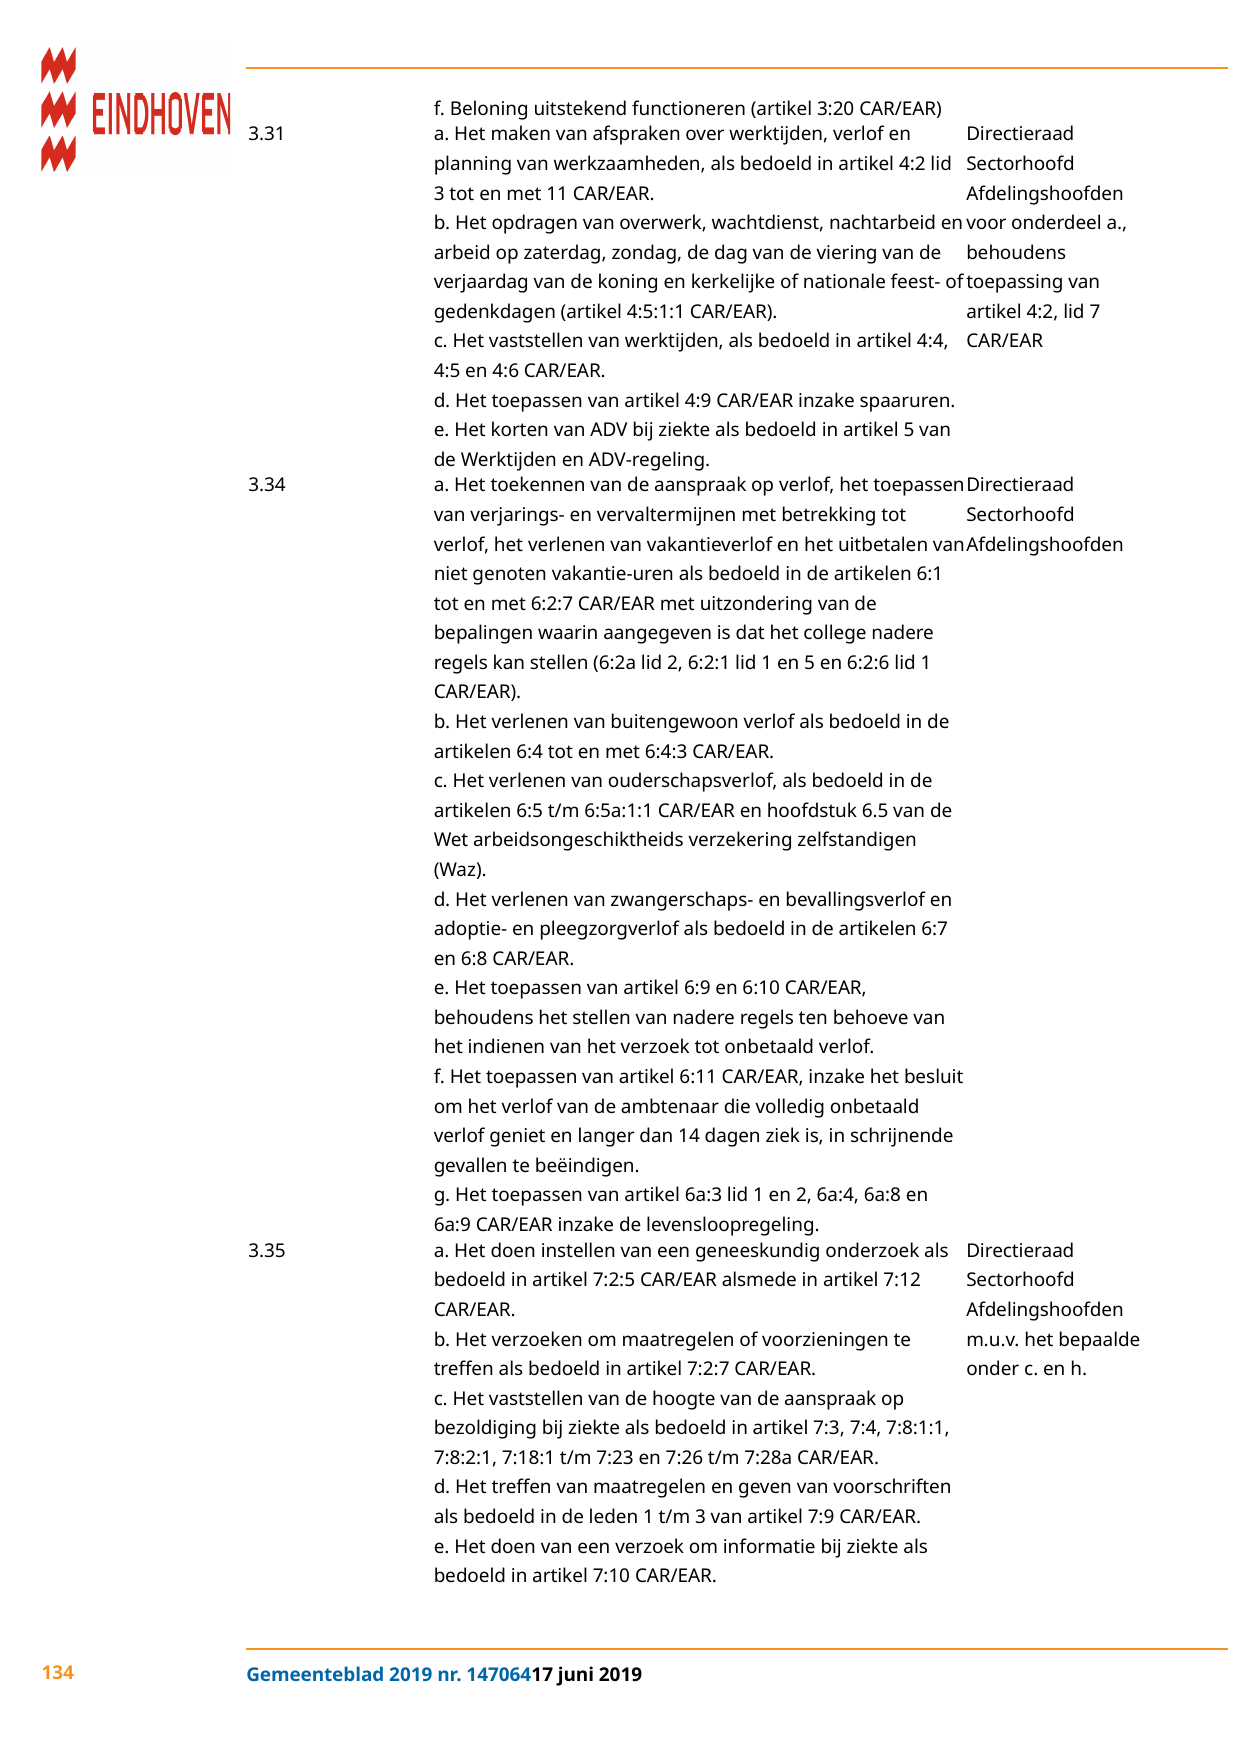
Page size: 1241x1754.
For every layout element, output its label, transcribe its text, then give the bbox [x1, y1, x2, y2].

table_cell a. Het maken van afspraken over werktijden, verlof en planning van werkzaamheden, als bedoeld in artikel 4:2 lid 3 tot en met 11 CAR/EAR. b. Het opdragen van overwerk, wachtdienst, nachtarbeid en arbeid op zaterdag, zondag, de dag van de viering van de verjaardag van de koning en kerkelijke of nationale feest- of gedenkdagen (artikel 4:5:1:1 CAR/EAR). c. Het vaststellen van werktijden, als bedoeld in artikel 4:4, 4:5 en 4:6 CAR/EAR. d. Het toepassen van artikel 4:9 CAR/EAR inzake spaaruren. e. Het korten van ADV bij ziekte als bedoeld in artikel 5 van de Werktijden en ADV-regeling. [434, 121, 966, 472]
table_cell 3.31 [248, 121, 433, 472]
picture [41, 47, 231, 172]
table_cell Directieraad Sectorhoofd Afdelingshoofden m.u.v. het bepaalde onder c. en h. [966, 1237, 1152, 1588]
table_cell 3.34 [248, 472, 433, 1237]
table_cell 3.35 [248, 1237, 433, 1588]
table_cell a. Het doen instellen van een geneeskundig onderzoek als bedoeld in artikel 7:2:5 CAR/EAR alsmede in artikel 7:12 CAR/EAR. b. Het verzoeken om maatregelen of voorzieningen te treffen als bedoeld in artikel 7:2:7 CAR/EAR. c. Het vaststellen van de hoogte van de aanspraak op bezoldiging bij ziekte als bedoeld in artikel 7:3, 7:4, 7:8:1:1, 7:8:2:1, 7:18:1 t/m 7:23 en 7:26 t/m 7:28a CAR/EAR. d. Het treffen van maatregelen en geven van voorschriften als bedoeld in de leden 1 t/m 3 van artikel 7:9 CAR/EAR. e. Het doen van een verzoek om informatie bij ziekte als bedoeld in artikel 7:10 CAR/EAR. [434, 1237, 966, 1588]
table_cell a. Het toekennen van de aanspraak op verlof, het toepassen van verjarings- en vervaltermijnen met betrekking tot verlof, het verlenen van vakantieverlof en het uitbetalen van niet genoten vakantie-uren als bedoeld in de artikelen 6:1 tot en met 6:2:7 CAR/EAR met uitzondering van de bepalingen waarin aangegeven is dat het college nadere regels kan stellen (6:2a lid 2, 6:2:1 lid 1 en 5 en 6:2:6 lid 1 CAR/EAR). b. Het verlenen van buitengewoon verlof als bedoeld in de artikelen 6:4 tot en met 6:4:3 CAR/EAR. c. Het verlenen van ouderschapsverlof, als bedoeld in de artikelen 6:5 t/m 6:5a:1:1 CAR/EAR en hoofdstuk 6.5 van de Wet arbeidsongeschiktheids verzekering zelfstandigen (Waz). d. Het verlenen van zwangerschaps- en bevallingsverlof en adoptie- en pleegzorgverlof als bedoeld in de artikelen 6:7 en 6:8 CAR/EAR. e. Het toepassen van artikel 6:9 en 6:10 CAR/EAR, behoudens het stellen van nadere regels ten behoeve van het indienen van het verzoek tot onbetaald verlof. f. Het toepassen van artikel 6:11 CAR/EAR, inzake het besluit om het verlof van de ambtenaar die volledig onbetaald verlof geniet en langer dan 14 dagen ziek is, in schrijnende gevallen te beëindigen. g. Het toepassen van artikel 6a:3 lid 1 en 2, 6a:4, 6a:8 en 6a:9 CAR/EAR inzake de levensloopregeling. [434, 472, 966, 1237]
table_cell Directieraad Sectorhoofd Afdelingshoofden [966, 472, 1152, 1237]
table_cell [248, 95, 433, 121]
table_cell f. Beloning uitstekend functioneren (artikel 3:20 CAR/EAR) [434, 95, 966, 121]
table_cell [966, 95, 1152, 121]
table_cell Directieraad Sectorhoofd Afdelingshoofden voor onderdeel a., behoudens toepassing van artikel 4:2, lid 7 CAR/EAR [966, 121, 1152, 472]
